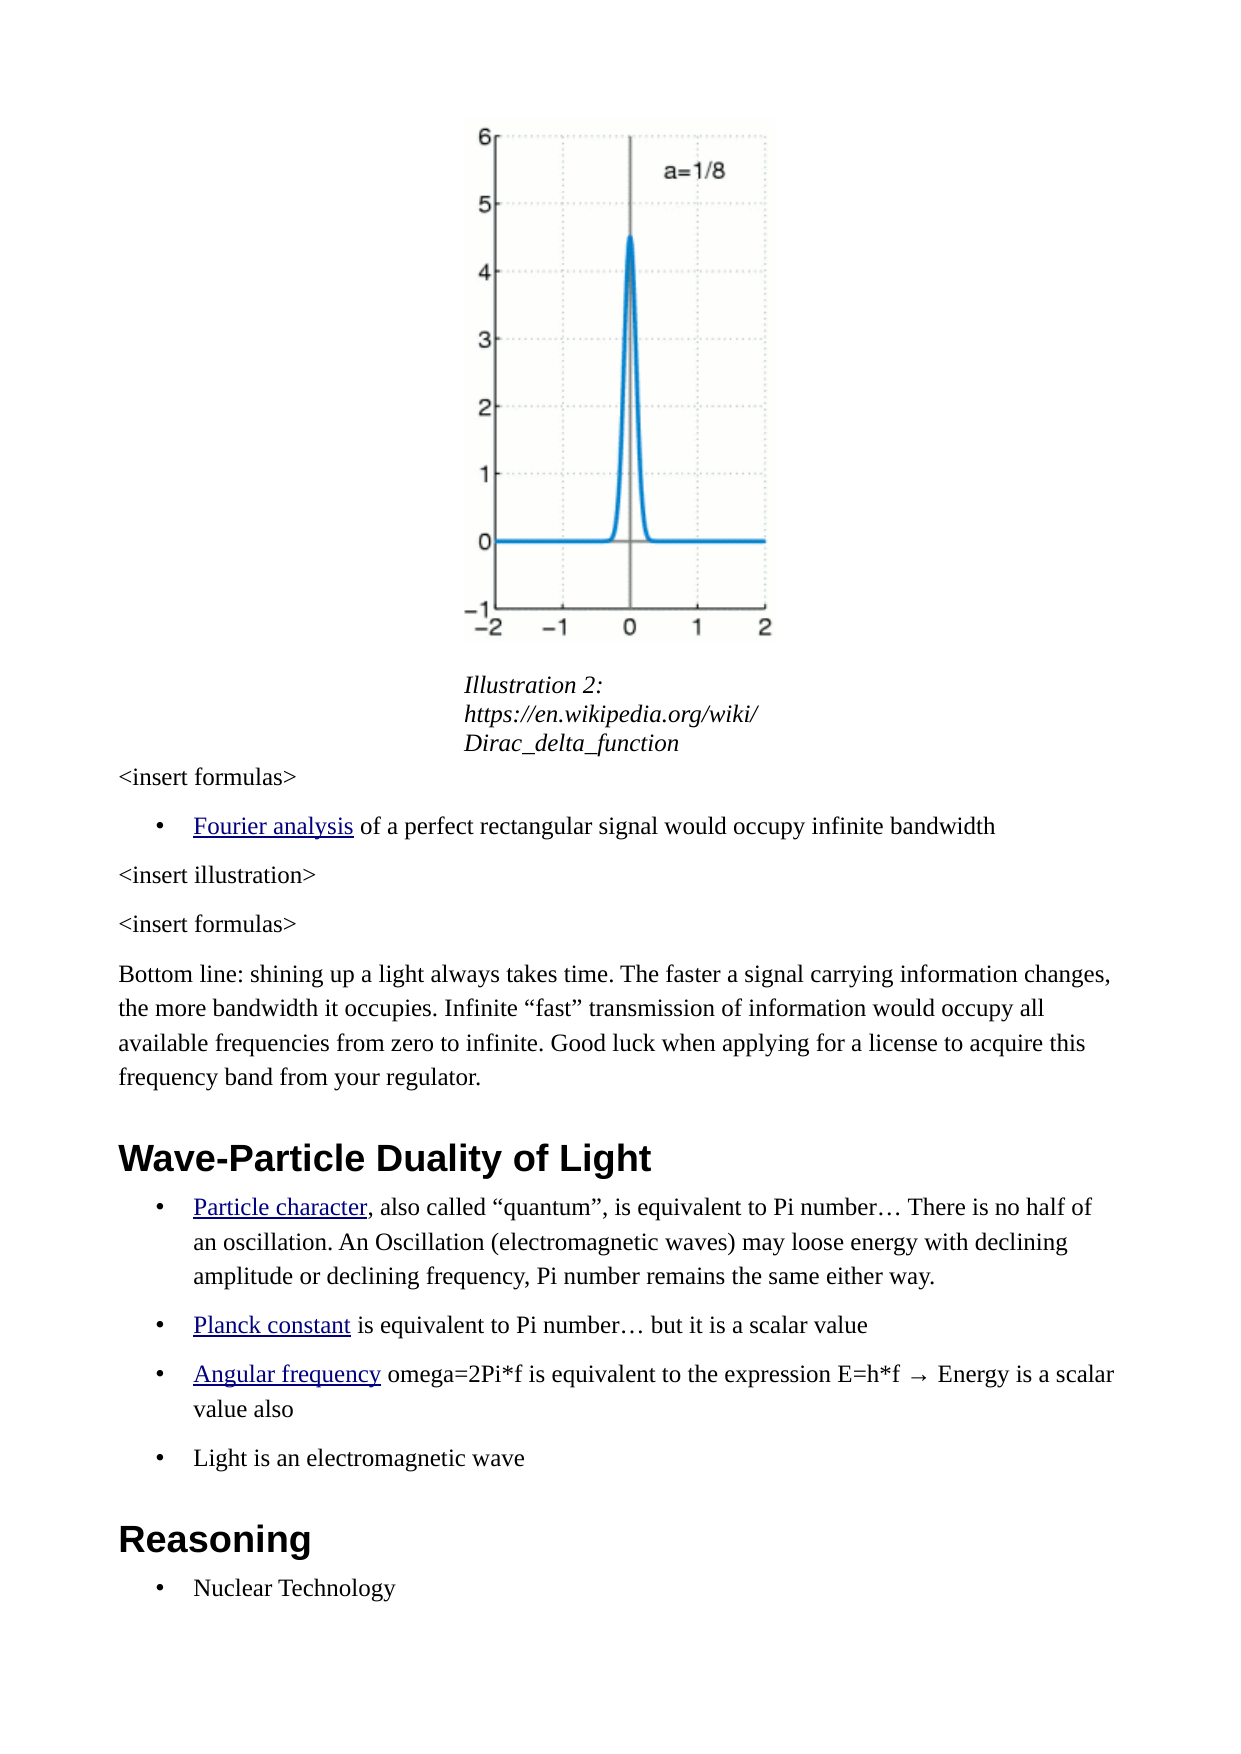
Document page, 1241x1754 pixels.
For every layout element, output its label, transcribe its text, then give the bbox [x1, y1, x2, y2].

list Light is an electromagnetic wave [156, 1443, 1122, 1472]
picture [464, 118, 777, 642]
text Bottom line: shining up a light always takes time. The faster a signal carrying information changes, the more bandwidth it occupies. Infinite “fast” transmission of information would occupy all available frequencies from zero to infinite. Good luck when applying for a license to acquire this frequency band from your regulator. [118, 959, 1122, 1091]
text <insert formulas> [118, 909, 1122, 938]
text <insert formulas> [118, 642, 1122, 791]
subtitle Wave-Particle Duality of Light [118, 1136, 1122, 1180]
subtitle Reasoning [118, 1517, 1122, 1561]
text <insert illustration> [118, 861, 1122, 889]
list Particle character, also called “quantum”, is equivalent to Pi number… There is no half of an oscillation. An Oscillation (electromagnetic waves) may loose energy with declining amplitude or declining frequency, Pi number remains the same either way. [156, 1192, 1122, 1290]
list Angular frequency omega=2Pi*f is equivalent to the expression E=h*f → Energy is a scalar value also [156, 1359, 1122, 1423]
list Fourier analysis of a perfect rectangular signal would occupy infinite bandwidth [156, 811, 1122, 840]
list Planck constant is equivalent to Pi number… but it is a scalar value [156, 1310, 1122, 1339]
list Nuclear Technology [156, 1573, 1122, 1602]
text Illustration 2: https://en.wikipedia.org/wiki/Dirac_delta_function [464, 642, 776, 757]
